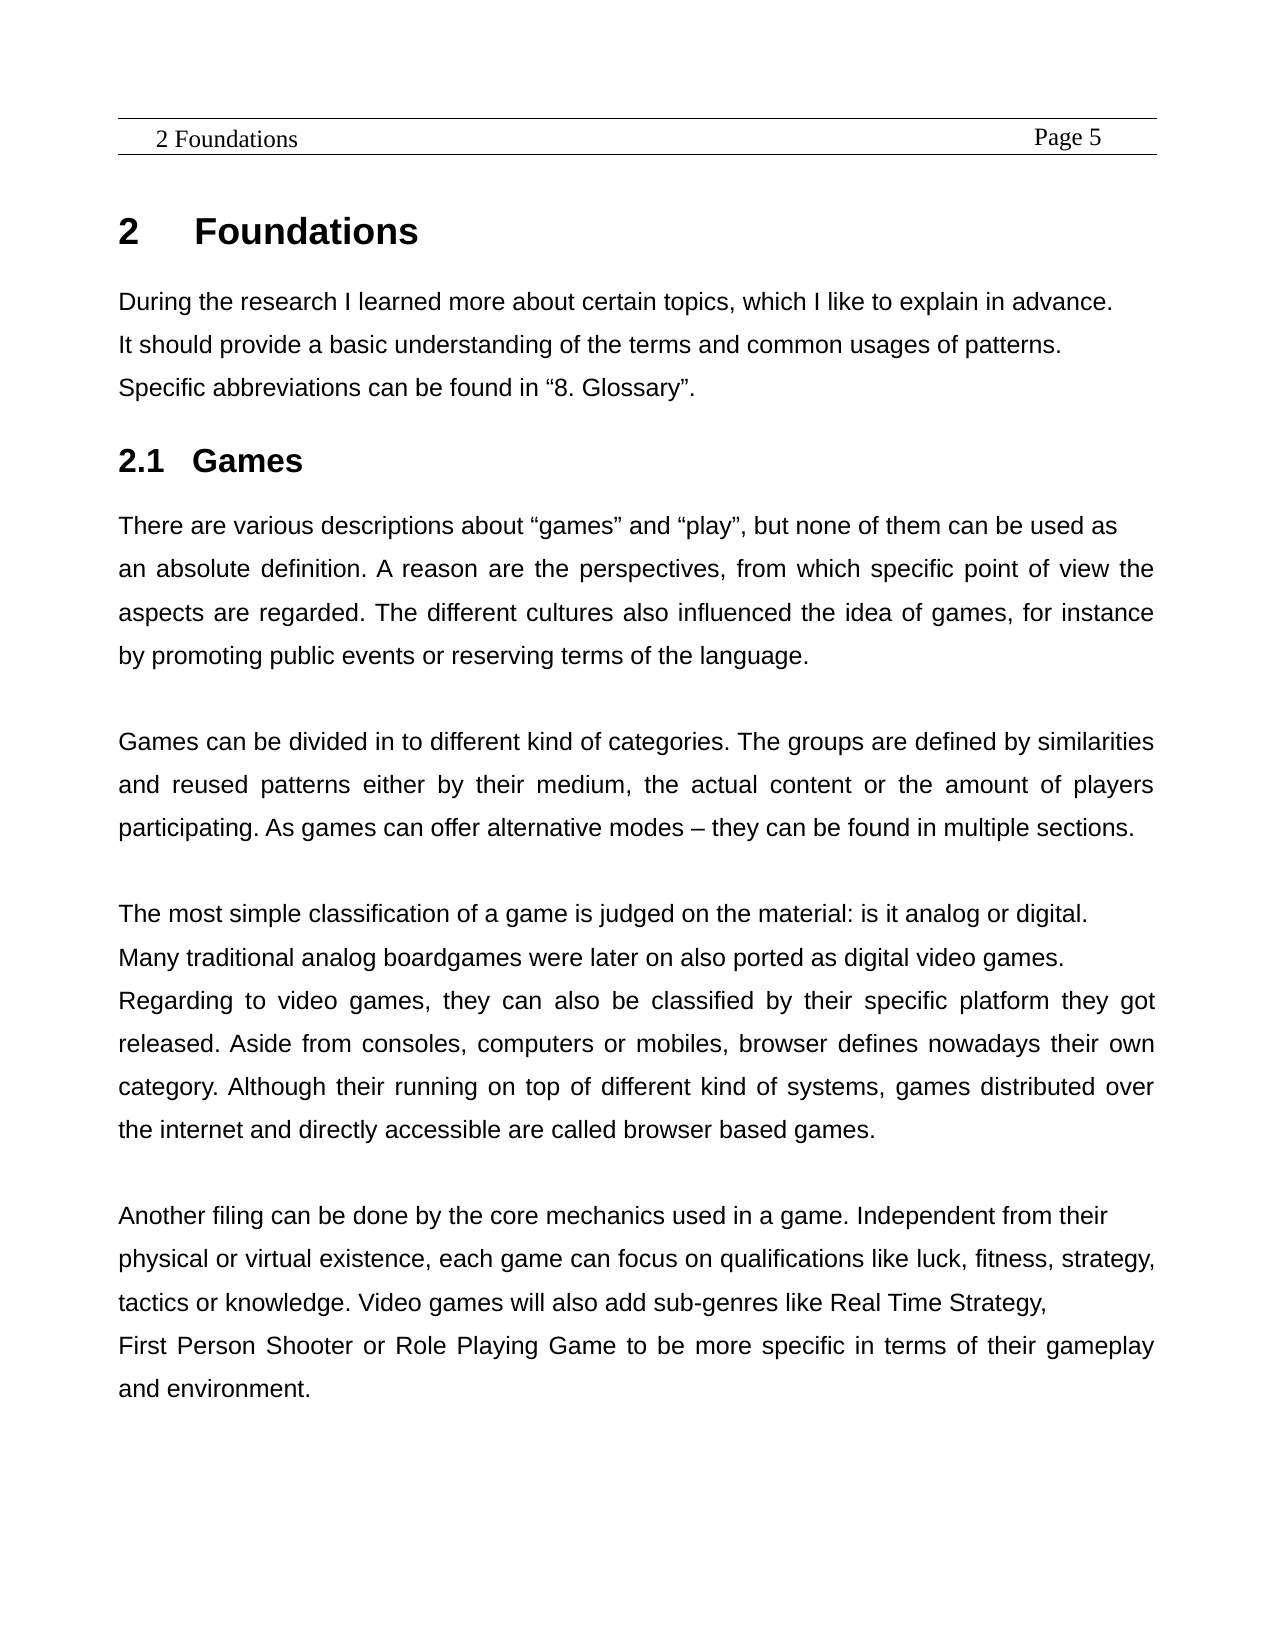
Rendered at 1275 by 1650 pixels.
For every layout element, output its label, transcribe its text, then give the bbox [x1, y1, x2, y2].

text Specific abbreviations can be found in “8. Glossary”. [118, 373, 1157, 402]
subtitle 2.1 Games [118, 441, 1157, 479]
text Regarding to video games, they can also be classified by their specific platform they got released. Aside from consoles, computers or mobiles, browser defines nowadays their own category. Although their running on top of different kind of systems, games distributed over the internet and directly accessible are called browser based games. [118, 986, 1157, 1144]
text The most simple classification of a game is judged on the material: is it analog or digital. [118, 899, 1157, 928]
text physical or virtual existence, each game can focus on qualifications like luck, fitness, strategy, tactics or knowledge. Video games will also add sub-genres like Real Time Strategy, [118, 1244, 1157, 1316]
subtitle 2 Foundations [118, 209, 1157, 253]
text Many traditional analog boardgames were later on also ported as digital video games. [118, 942, 1157, 971]
text an absolute definition. A reason are the perspectives, from which specific point of view the aspects are regarded. The different cultures also influenced the idea of games, for instance by promoting public events or reserving terms of the language. [118, 554, 1157, 669]
text First Person Shooter or Role Playing Game to be more specific in terms of their gameplay and environment. [118, 1331, 1157, 1402]
text There are various descriptions about “games” and “play”, but none of them can be used as [118, 511, 1157, 540]
text It should provide a basic understanding of the terms and common usages of patterns. [118, 330, 1157, 359]
text Another filing can be done by the core mechanics used in a game. Independent from their [118, 1201, 1157, 1230]
text During the research I learned more about certain topics, which I like to explain in advance. [118, 287, 1157, 316]
text Games can be divided in to different kind of categories. The groups are defined by similarities and reused patterns either by their medium, the actual content or the amount of players participating. As games can offer alternative modes – they can be found in multiple sections. [118, 727, 1157, 842]
